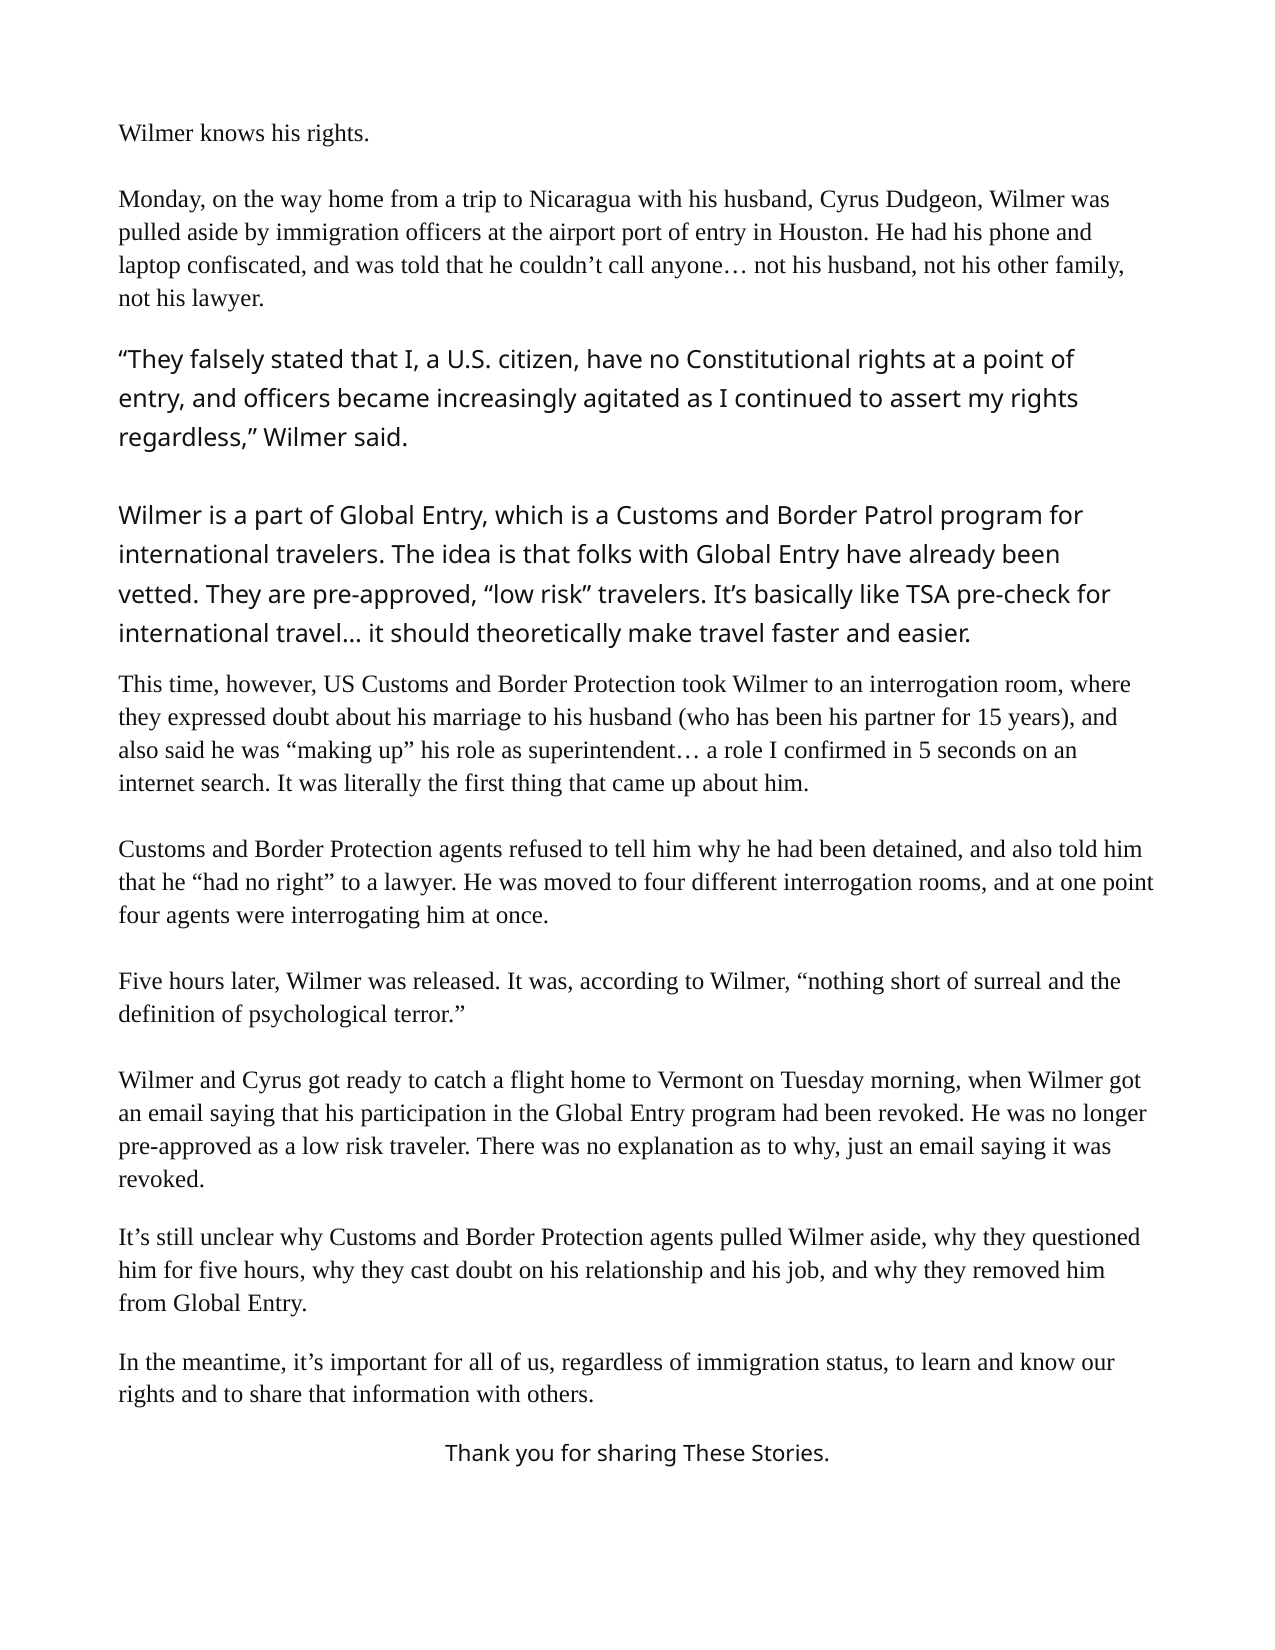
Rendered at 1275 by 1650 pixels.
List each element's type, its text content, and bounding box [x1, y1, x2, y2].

text Wilmer knows his rights. Monday, on the way home from a trip to Nicaragua with his husband, Cyrus Dudgeon, Wilmer was pulled aside by immigration officers at the airport port of entry in Houston. He had his phone and laptop confiscated, and was told that he couldn’t call anyone… not his husband, not his other family, not his lawyer. [118, 118, 1157, 312]
text This time, however, US Customs and Border Protection took Wilmer to an interrogation room, where they expressed doubt about his marriage to his husband (who has been his partner for 15 years), and also said he was “making up” his role as superintendent… a role I confirmed in 5 seconds on an internet search. It was literally the first thing that came up about him. Customs and Border Protection agents refused to tell him why he had been detained, and also told him that he “had no right” to a lawyer. He was moved to four different interrogation rooms, and at one point four agents were interrogating him at once. Five hours later, Wilmer was released. It was, according to Wilmer, “nothing short of surreal and the definition of psychological terror.” Wilmer and Cyrus got ready to catch a flight home to Vermont on Tuesday morning, when Wilmer got an email saying that his participation in the Global Entry program had been revoked. He was no longer pre-approved as a low risk traveler. There was no explanation as to why, just an email saying it was revoked. [118, 669, 1157, 1193]
text “They falsely stated that I, a U.S. citizen, have no Constitutional rights at a point of entry, and officers became increasingly agitated as I continued to assert my rights regardless,” Wilmer said. Wilmer is a part of Global Entry, which is a Customs and Border Patrol program for international travelers. The idea is that folks with Global Entry have already been vetted. They are pre-approved, “low risk” travelers. It’s basically like TSA pre-check for international travel… it should theoretically make travel faster and easier. [118, 341, 1117, 649]
text It’s still unclear why Customs and Border Protection agents pulled Wilmer aside, why they questioned him for five hours, why they cast doubt on his relationship and his job, and why they removed him from Global Entry. [118, 1222, 1157, 1317]
text In the meantime, it’s important for all of us, regardless of immigration status, to learn and know our rights and to share that information with others. [118, 1347, 1157, 1408]
text Thank you for sharing These Stories. [118, 1438, 1157, 1468]
